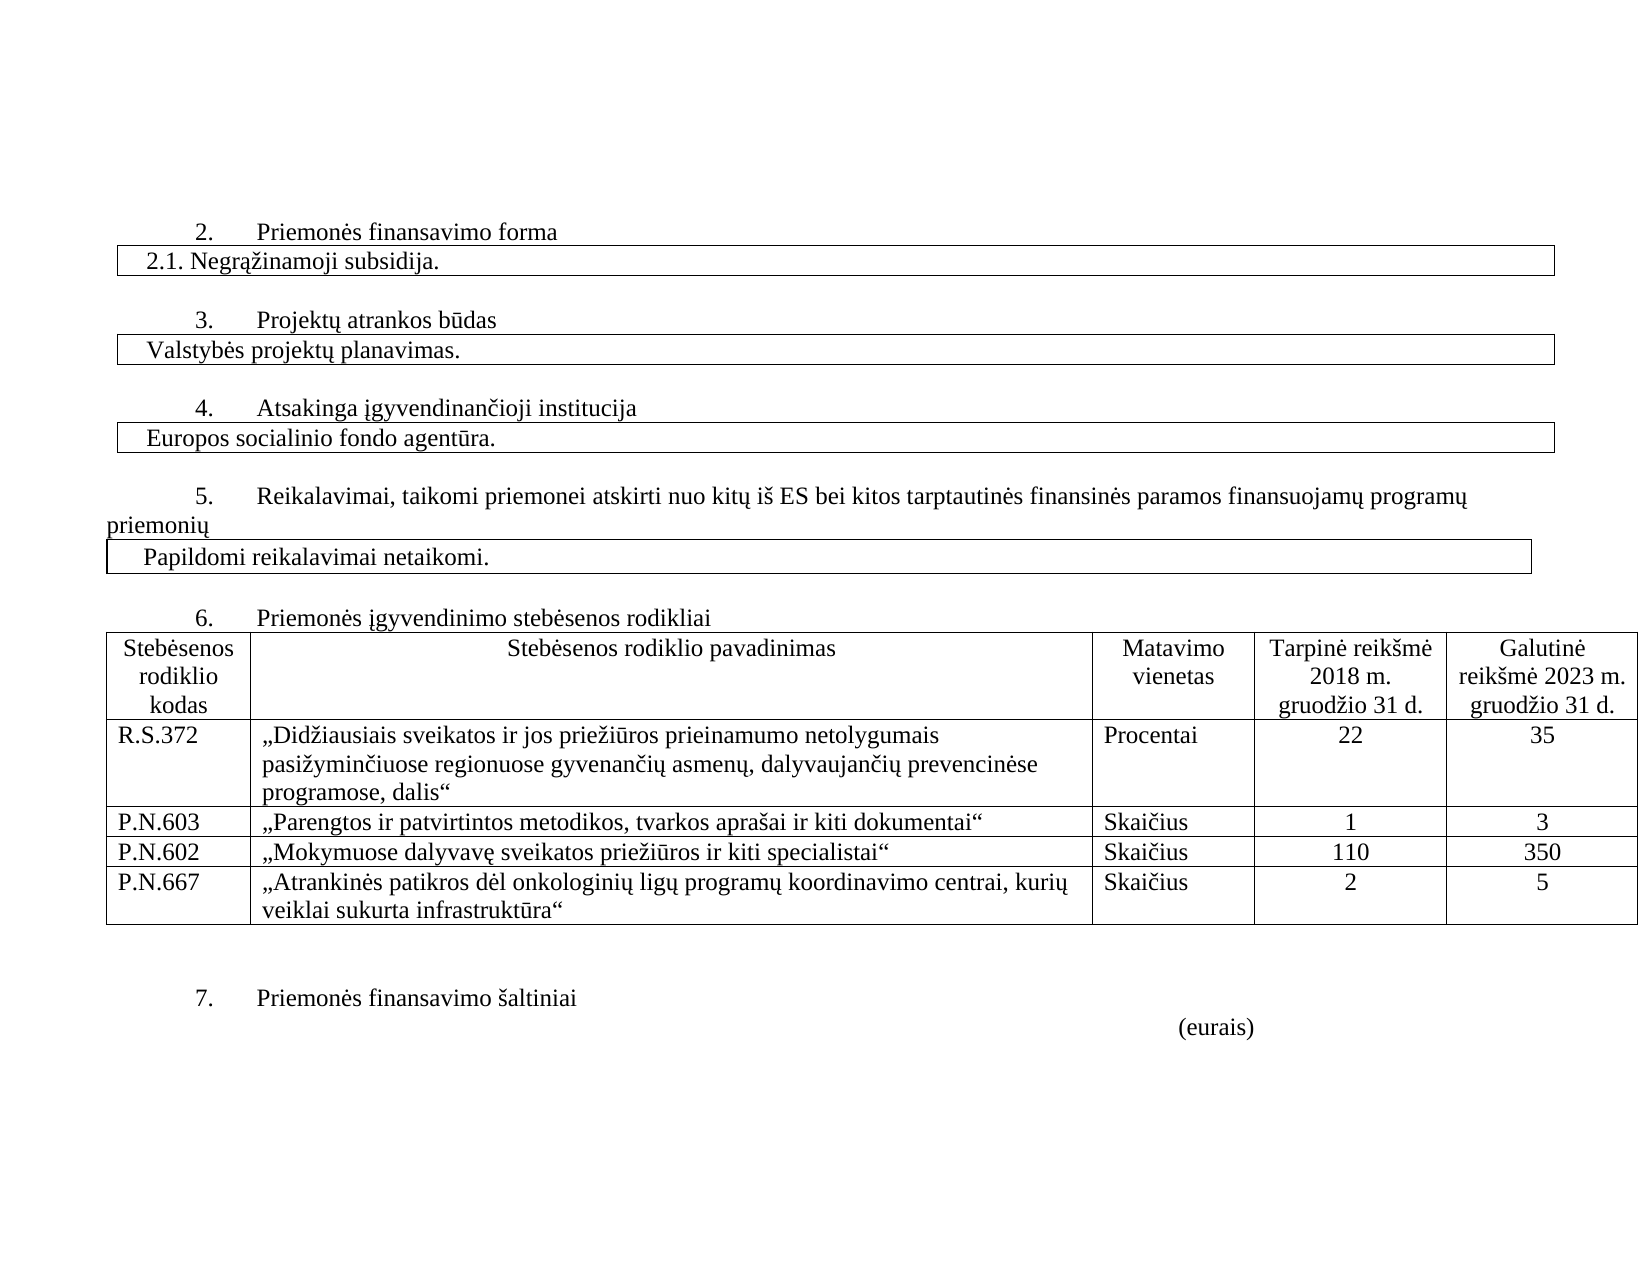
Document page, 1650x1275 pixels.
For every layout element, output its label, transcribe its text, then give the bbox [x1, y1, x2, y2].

table_header Tarpinė reikšmė 2018 m. gruodžio 31 d. [1255, 633, 1446, 719]
table_cell Skaičius [1093, 837, 1254, 866]
table_cell P.N.602 [107, 837, 250, 866]
table_cell 22 [1255, 720, 1446, 806]
table_header Stebėsenos rodiklio kodas [107, 633, 250, 719]
table_cell 35 [1447, 720, 1637, 806]
table_header Matavimo vienetas [1093, 633, 1254, 719]
text 5. Reikalavimai, taikomi priemonei atskirti nuo kitų iš ES bei kitos tarptautinės finansinės paramos finansuojamų programų priemonių [106, 482, 1532, 539]
table_cell „Mokymuose dalyvavę sveikatos priežiūros ir kiti specialistai“ [251, 837, 1092, 866]
table_cell 350 [1447, 837, 1637, 866]
table_cell „Parengtos ir patvirtintos metodikos, tvarkos aprašai ir kiti dokumentai“ [251, 807, 1092, 836]
table_cell 5 [1447, 867, 1637, 924]
text 4. Atsakinga įgyvendinančioji institucija [106, 393, 1532, 422]
table_cell Skaičius [1093, 807, 1254, 836]
table_cell Procentai [1093, 720, 1254, 806]
table_header Galutinė reikšmė 2023 m. gruodžio 31 d. [1447, 633, 1637, 719]
table_cell 2 [1255, 867, 1446, 924]
table_header Valstybės projektų planavimas. [118, 335, 1554, 363]
text 7. Priemonės finansavimo šaltiniai [106, 983, 1532, 1012]
table_cell „Didžiausiais sveikatos ir jos priežiūros prieinamumo netolygumais pasižyminčiuose regionuose gyvenančių asmenų, dalyvaujančių prevencinėse programose, dalis“ [251, 720, 1092, 806]
text 6. Priemonės įgyvendinimo stebėsenos rodikliai [106, 603, 1532, 632]
table_header Europos socialinio fondo agentūra. [118, 423, 1554, 452]
text 3. Projektų atrankos būdas [106, 305, 1532, 334]
table_cell 1 [1255, 807, 1446, 836]
table_header 2.1. Negrąžinamoji subsidija. [118, 246, 1554, 275]
table_cell 110 [1255, 837, 1446, 866]
table_header Stebėsenos rodiklio pavadinimas [251, 633, 1092, 719]
text 2. Priemonės finansavimo forma [106, 217, 1532, 245]
table_cell P.N.667 [107, 867, 250, 924]
table_cell 3 [1447, 807, 1637, 836]
table_cell „Atrankinės patikros dėl onkologinių ligų programų koordinavimo centrai, kurių veiklai sukurta infrastruktūra“ [251, 867, 1092, 924]
text Papildomi reikalavimai netaikomi. [108, 540, 1531, 573]
table_cell Skaičius [1093, 867, 1254, 924]
table_cell P.N.603 [107, 807, 250, 836]
table_cell R.S.372 [107, 720, 250, 806]
text (eurais) [106, 1012, 1254, 1040]
